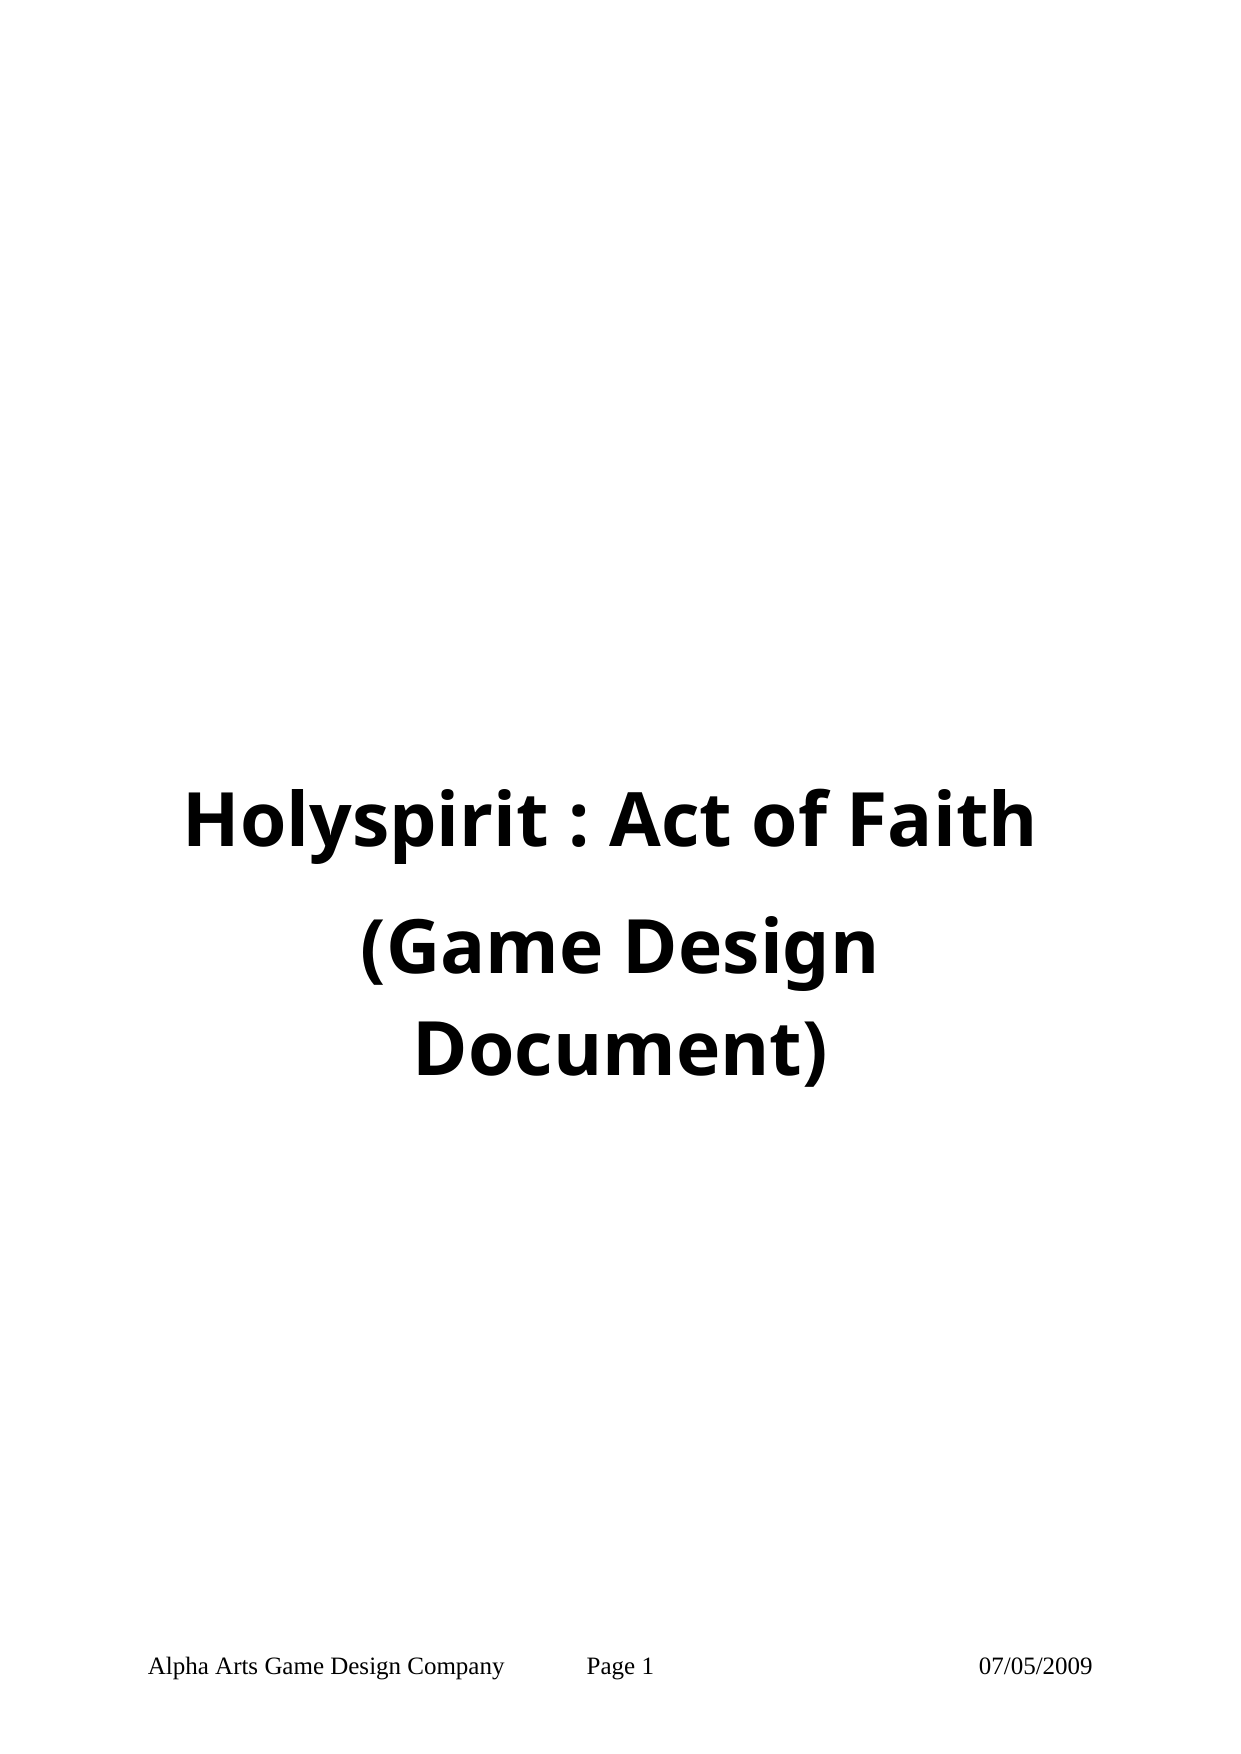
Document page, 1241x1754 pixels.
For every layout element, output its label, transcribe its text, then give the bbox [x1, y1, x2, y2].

subtitle Holyspirit : Act of Faith [148, 766, 1092, 868]
subtitle (Game Design Document) [148, 893, 1092, 1098]
